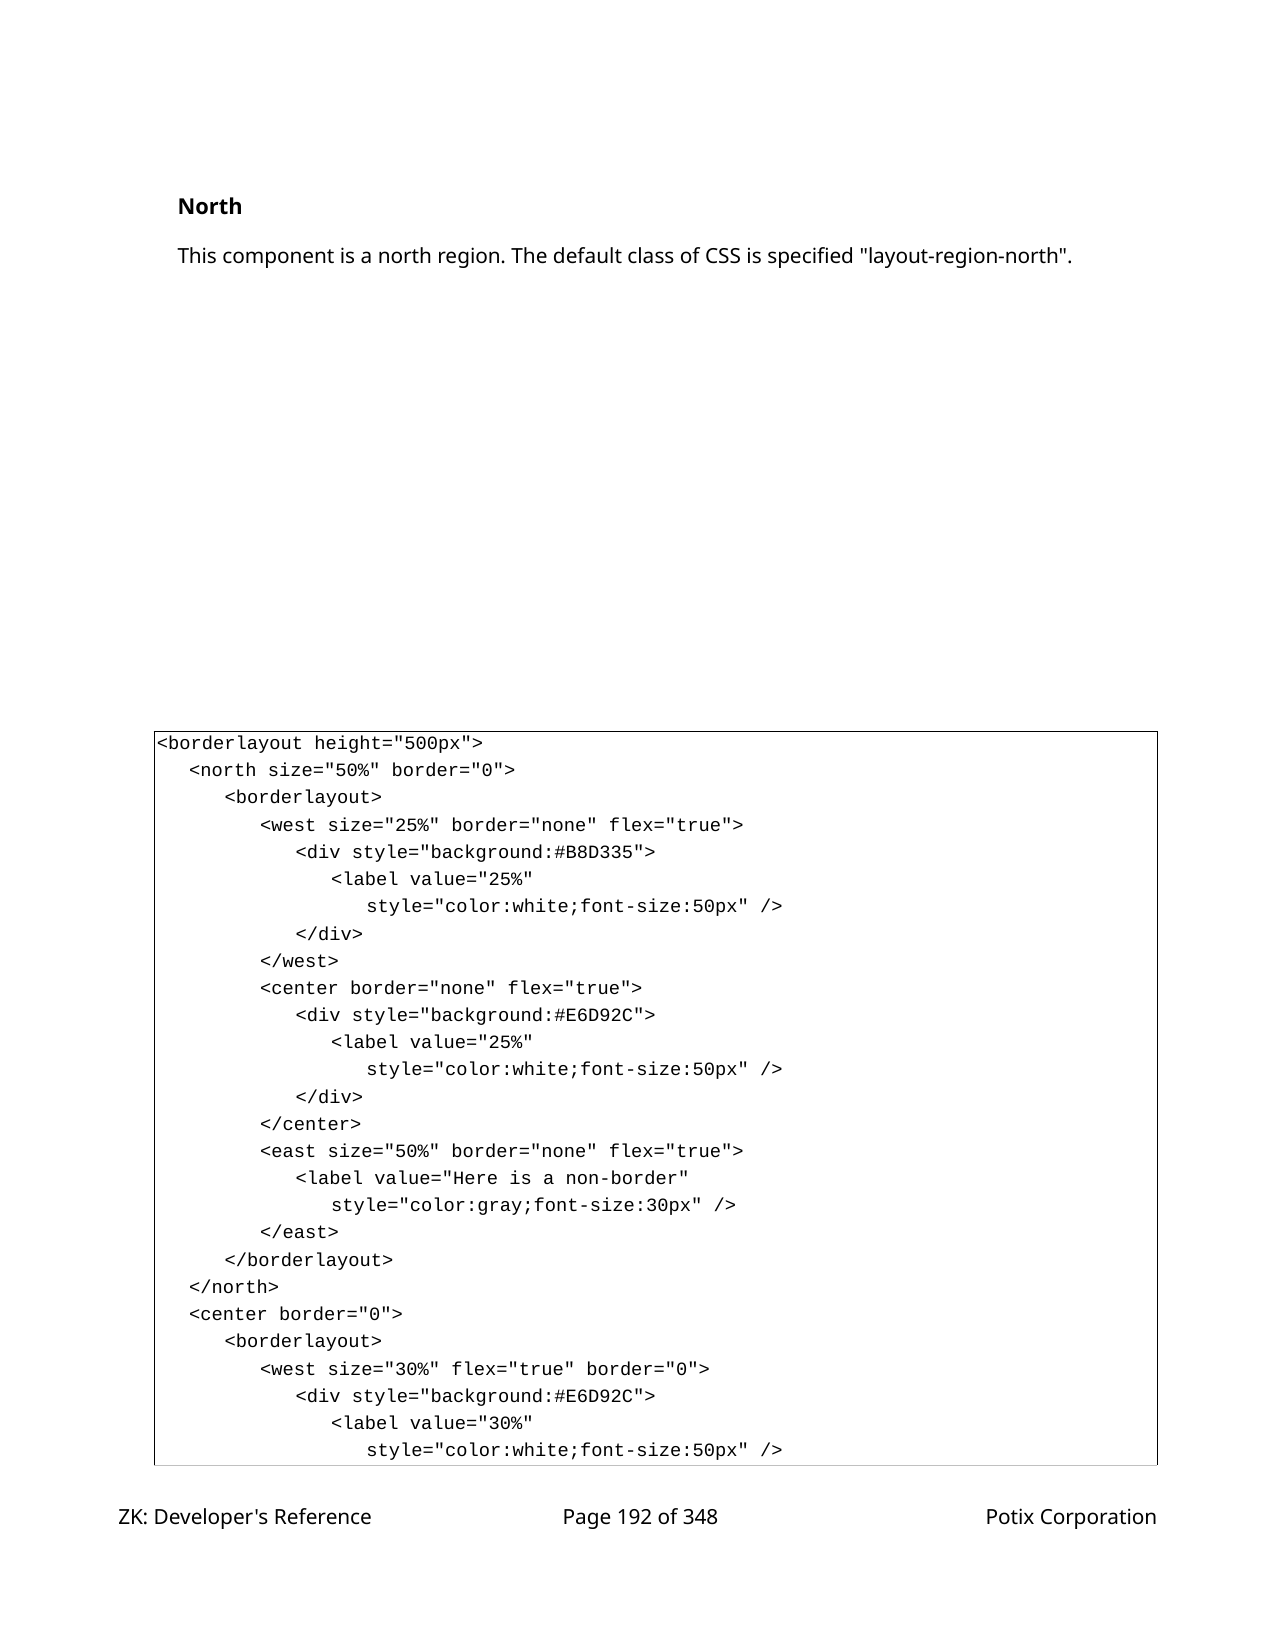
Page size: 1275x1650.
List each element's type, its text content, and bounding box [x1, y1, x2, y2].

text <label value="25%" [155, 867, 1157, 891]
text This component is a north region. The default class of CSS is specified "layout-region-north". [177, 241, 1157, 269]
text <div style="background:#B8D335"> [155, 840, 1157, 864]
text style="color:gray;font-size:30px" /> [155, 1193, 1157, 1217]
text </west> [155, 948, 1157, 973]
text <div style="background:#E6D92C"> [155, 1383, 1157, 1408]
text style="color:white;font-size:50px" /> [155, 1438, 1157, 1465]
text <east size="50%" border="none" flex="true"> [155, 1139, 1157, 1163]
text </north> [155, 1275, 1157, 1299]
text <label value="30%" [155, 1411, 1157, 1435]
text </borderlayout> [155, 1248, 1157, 1272]
text <west size="30%" flex="true" border="0"> [155, 1356, 1157, 1381]
text style="color:white;font-size:50px" /> [155, 894, 1157, 918]
text </center> [155, 1112, 1157, 1136]
text <north size="50%" border="0"> [155, 758, 1157, 782]
text <borderlayout> [155, 785, 1157, 810]
text <west size="25%" border="none" flex="true"> [155, 813, 1157, 837]
text <borderlayout> [155, 1329, 1157, 1353]
text </east> [155, 1220, 1157, 1245]
text style="color:white;font-size:50px" /> [155, 1057, 1157, 1082]
text <center border="0"> [155, 1302, 1157, 1326]
text <div style="background:#E6D92C"> [155, 1003, 1157, 1027]
subtitle North [177, 191, 1157, 221]
text <borderlayout height="500px"> [155, 732, 1157, 755]
text <label value="25%" [155, 1030, 1157, 1054]
text </div> [155, 1084, 1157, 1109]
text <center border="none" flex="true"> [155, 976, 1157, 1000]
text </div> [155, 921, 1157, 946]
text <label value="Here is a non-border" [155, 1166, 1157, 1190]
